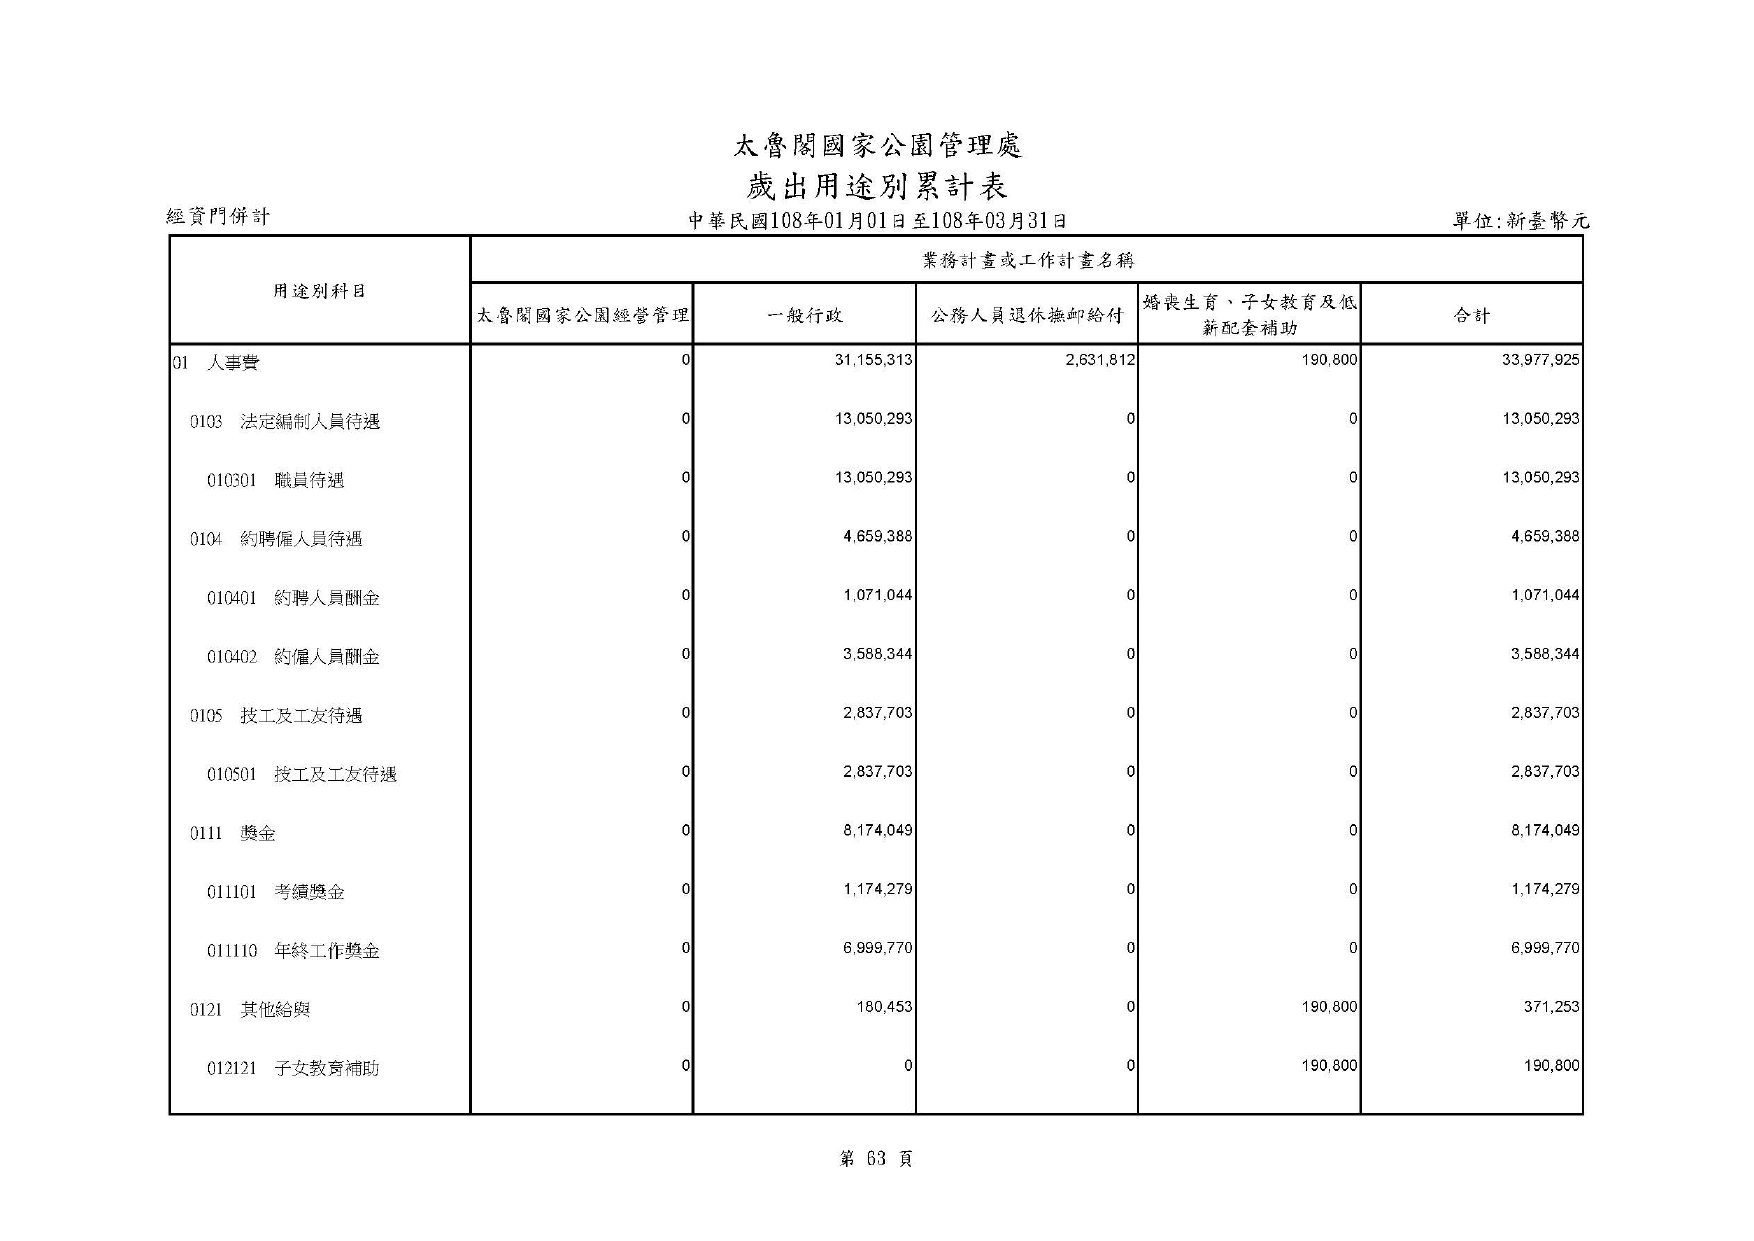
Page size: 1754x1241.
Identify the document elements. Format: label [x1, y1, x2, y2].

picture [59, 59, 1695, 1216]
